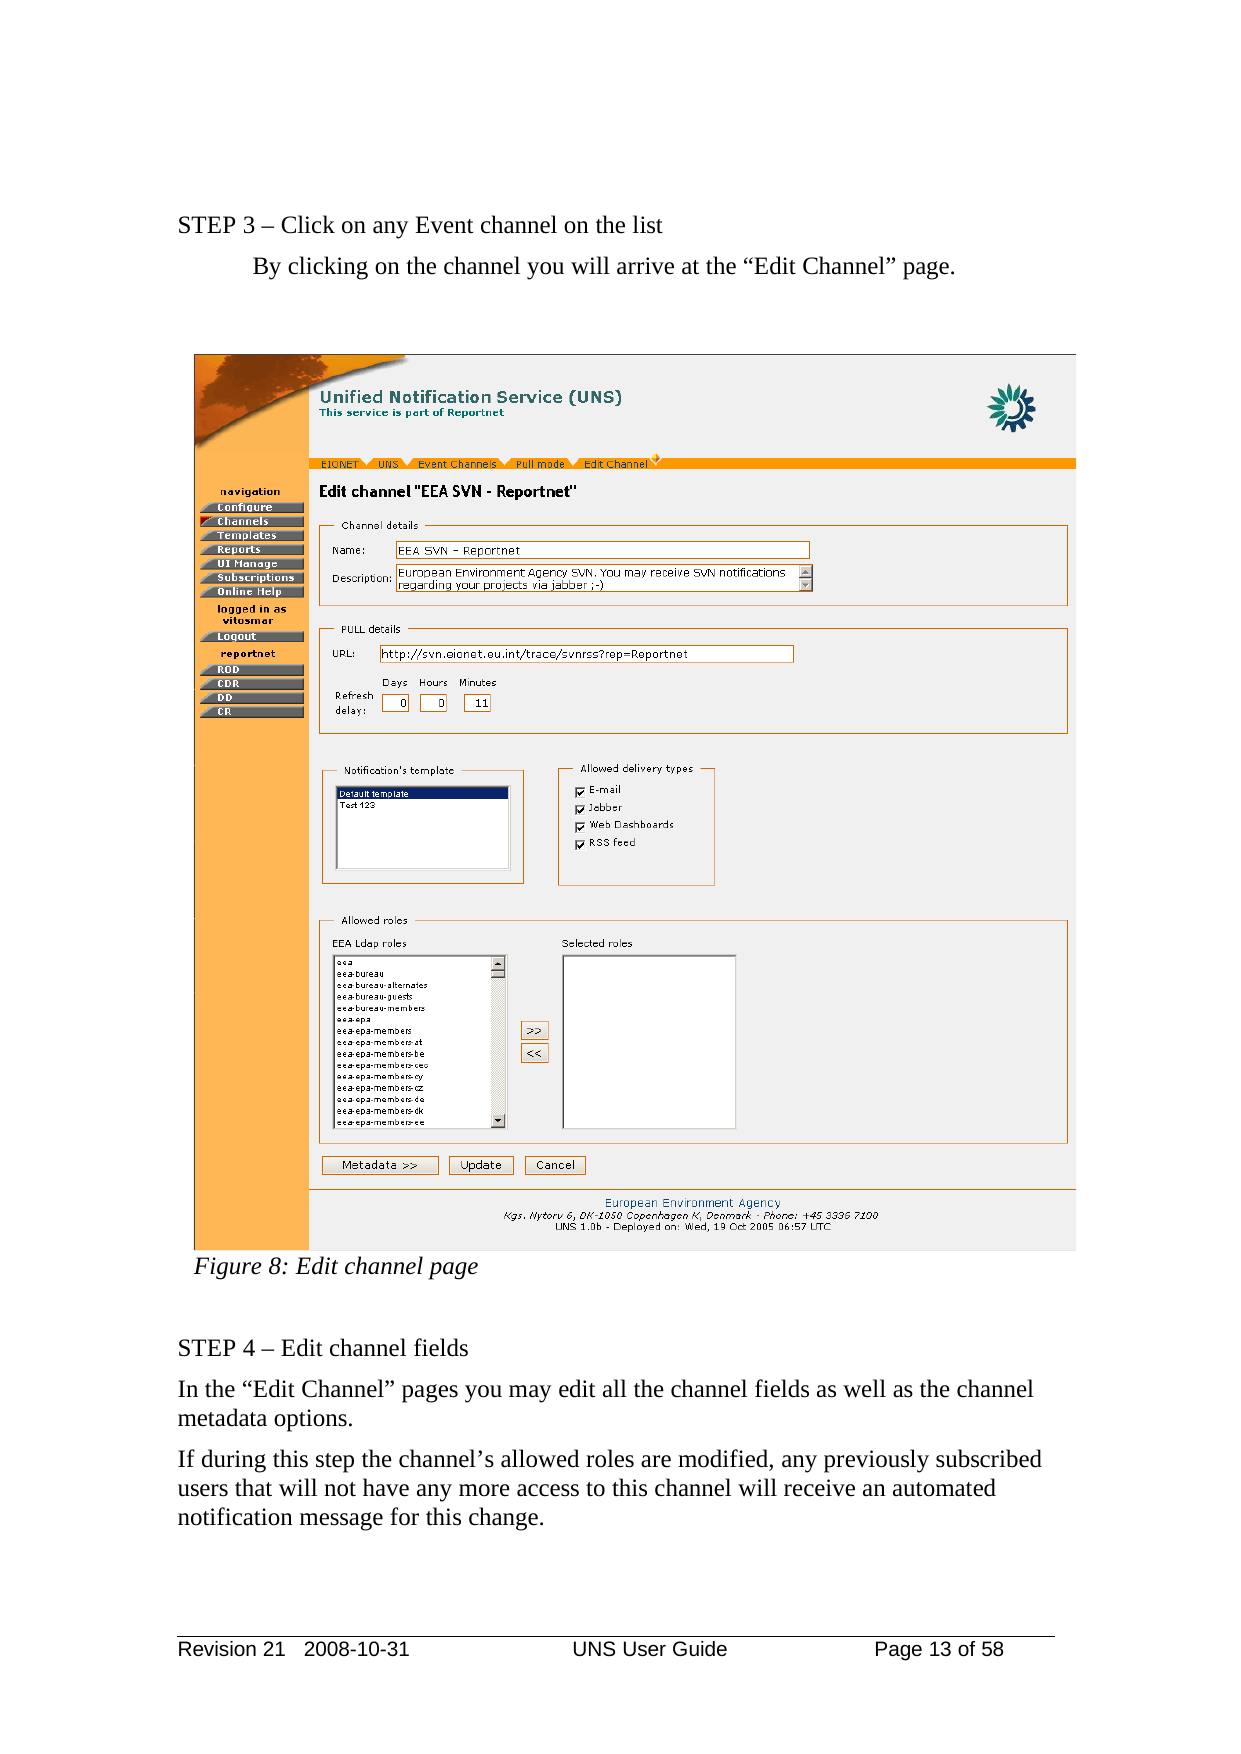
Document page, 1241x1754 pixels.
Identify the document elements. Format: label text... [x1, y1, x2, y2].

text STEP 4 – Edit channel fields [177, 1333, 1092, 1362]
text By clicking on the channel you will arrive at the “Edit Channel” page. [177, 251, 1092, 280]
text In the “Edit Channel” pages you may edit all the channel fields as well as the channel metadata options. [177, 1373, 1092, 1432]
text Figure 8: Edit channel page [194, 1251, 1076, 1279]
picture [193, 354, 1077, 1251]
text If during this step the channel’s allowed roles are modified, any previously subscribed users that will not have any more access to this channel will receive an automated notification message for this change. [177, 1443, 1092, 1531]
text STEP 3 – Click on any Event channel on the list [177, 210, 1092, 239]
